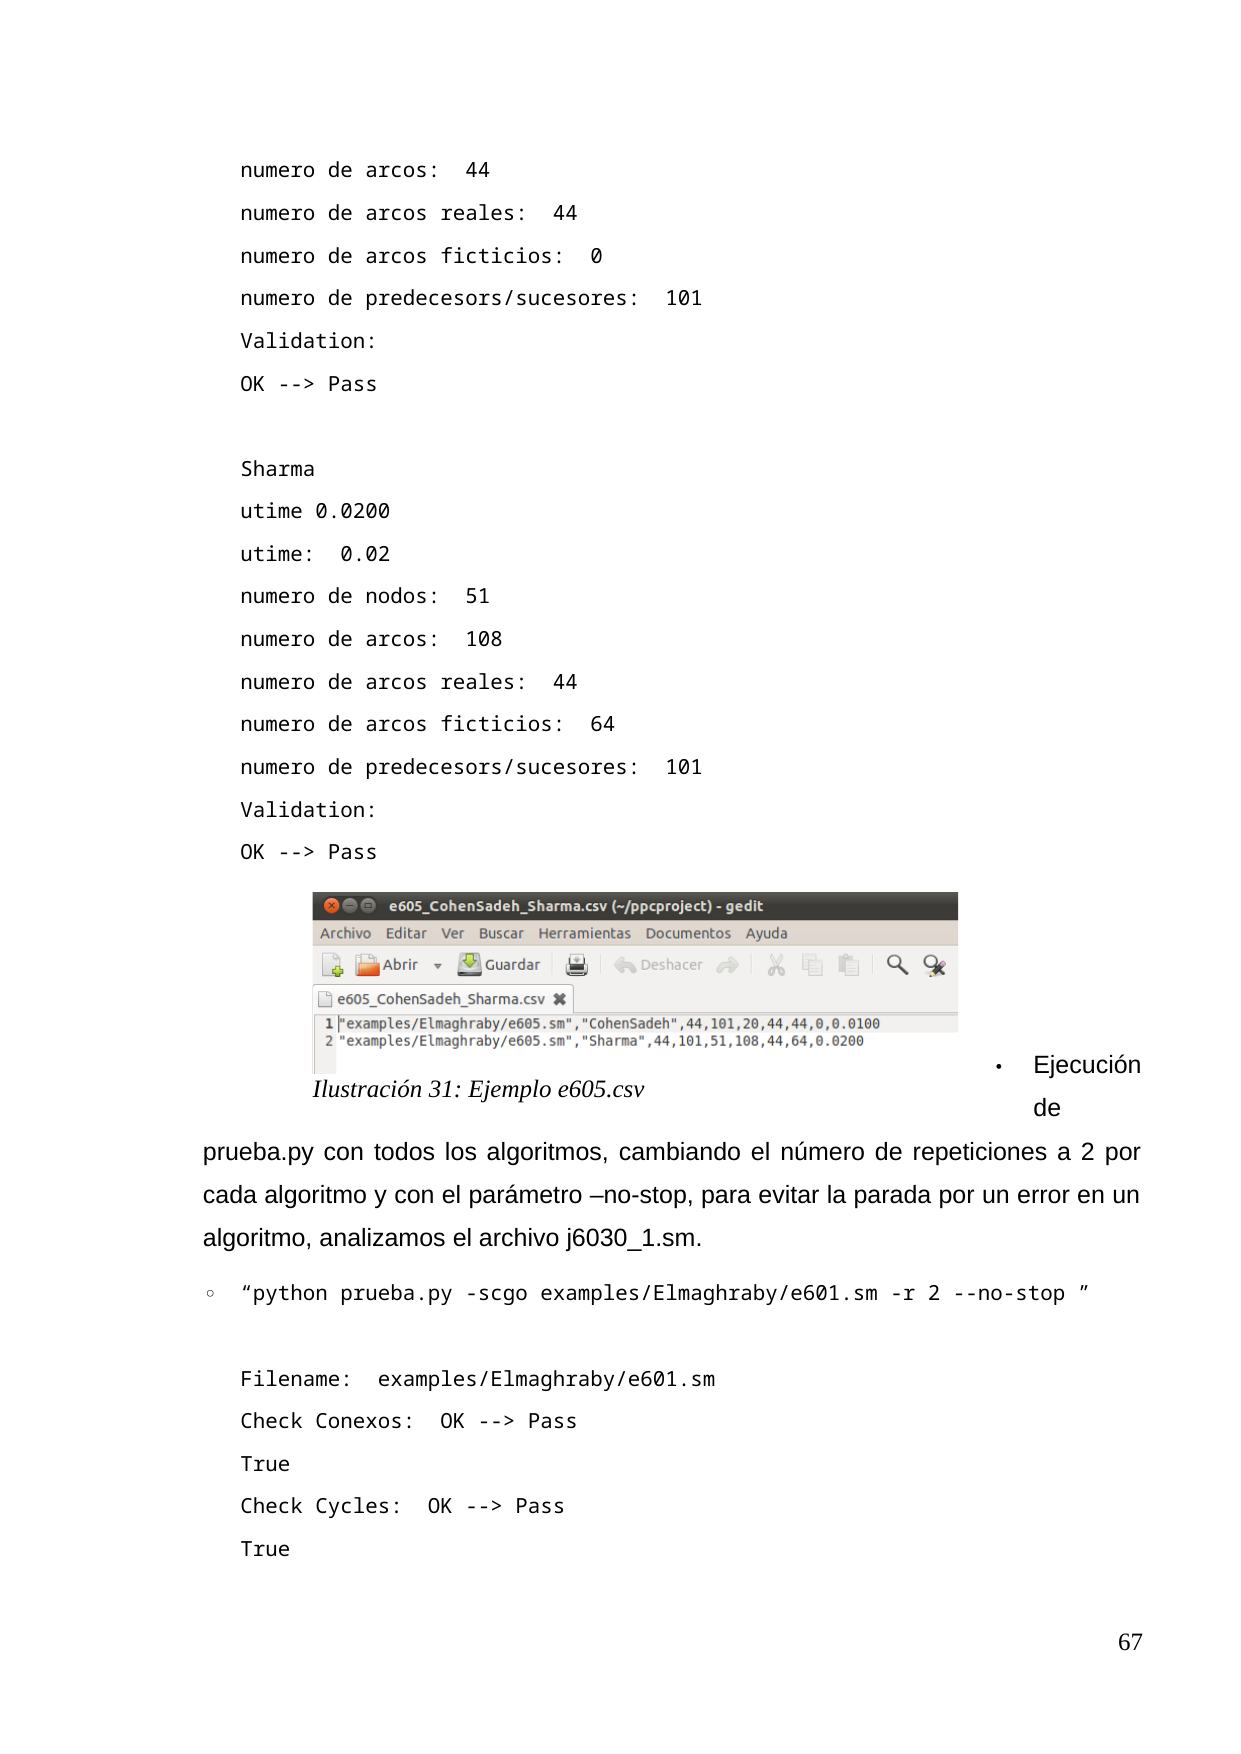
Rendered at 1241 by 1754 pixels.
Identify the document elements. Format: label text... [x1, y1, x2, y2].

list Validation: [203, 795, 1143, 823]
list numero de arcos: 44 [203, 156, 1143, 184]
list Filename: examples/Elmaghraby/e601.sm [203, 1364, 1143, 1392]
list numero de arcos reales: 44 [203, 667, 1143, 695]
list numero de arcos ficticios: 0 [203, 241, 1143, 269]
picture [312, 892, 959, 1074]
list numero de arcos ficticios: 64 [203, 709, 1143, 738]
list utime 0.0200 [203, 496, 1143, 525]
list Ejecución de prueba.py con todos los algoritmos, cambiando el número de repeticiones a 2 por cada algoritmo y con el parámetro –no-stop, para evitar la parada por un error en un algoritmo, analizamos el archivo j6030_1.sm. [165, 1050, 1143, 1252]
list numero de predecesors/sucesores: 101 [203, 283, 1143, 312]
list utime: 0.02 [203, 539, 1143, 567]
list True [203, 1449, 1143, 1477]
list numero de nodos: 51 [203, 582, 1143, 610]
list Check Cycles: OK --> Pass [203, 1491, 1143, 1520]
list numero de predecesors/sucesores: 101 [203, 752, 1143, 781]
list “python prueba.py -scgo examples/Elmaghraby/e601.sm -r 2 --no-stop ” [203, 1278, 1143, 1307]
list True [203, 1534, 1143, 1562]
list OK --> Pass [203, 369, 1143, 397]
list numero de arcos: 108 [203, 624, 1143, 653]
list OK --> Pass [203, 837, 1143, 866]
list Check Conexos: OK --> Pass [203, 1406, 1143, 1435]
list Sharma [203, 454, 1143, 482]
list Validation: [203, 326, 1143, 354]
list Ilustración 31: Ejemplo e605.csv [312, 1074, 958, 1102]
list numero de arcos reales: 44 [203, 198, 1143, 227]
